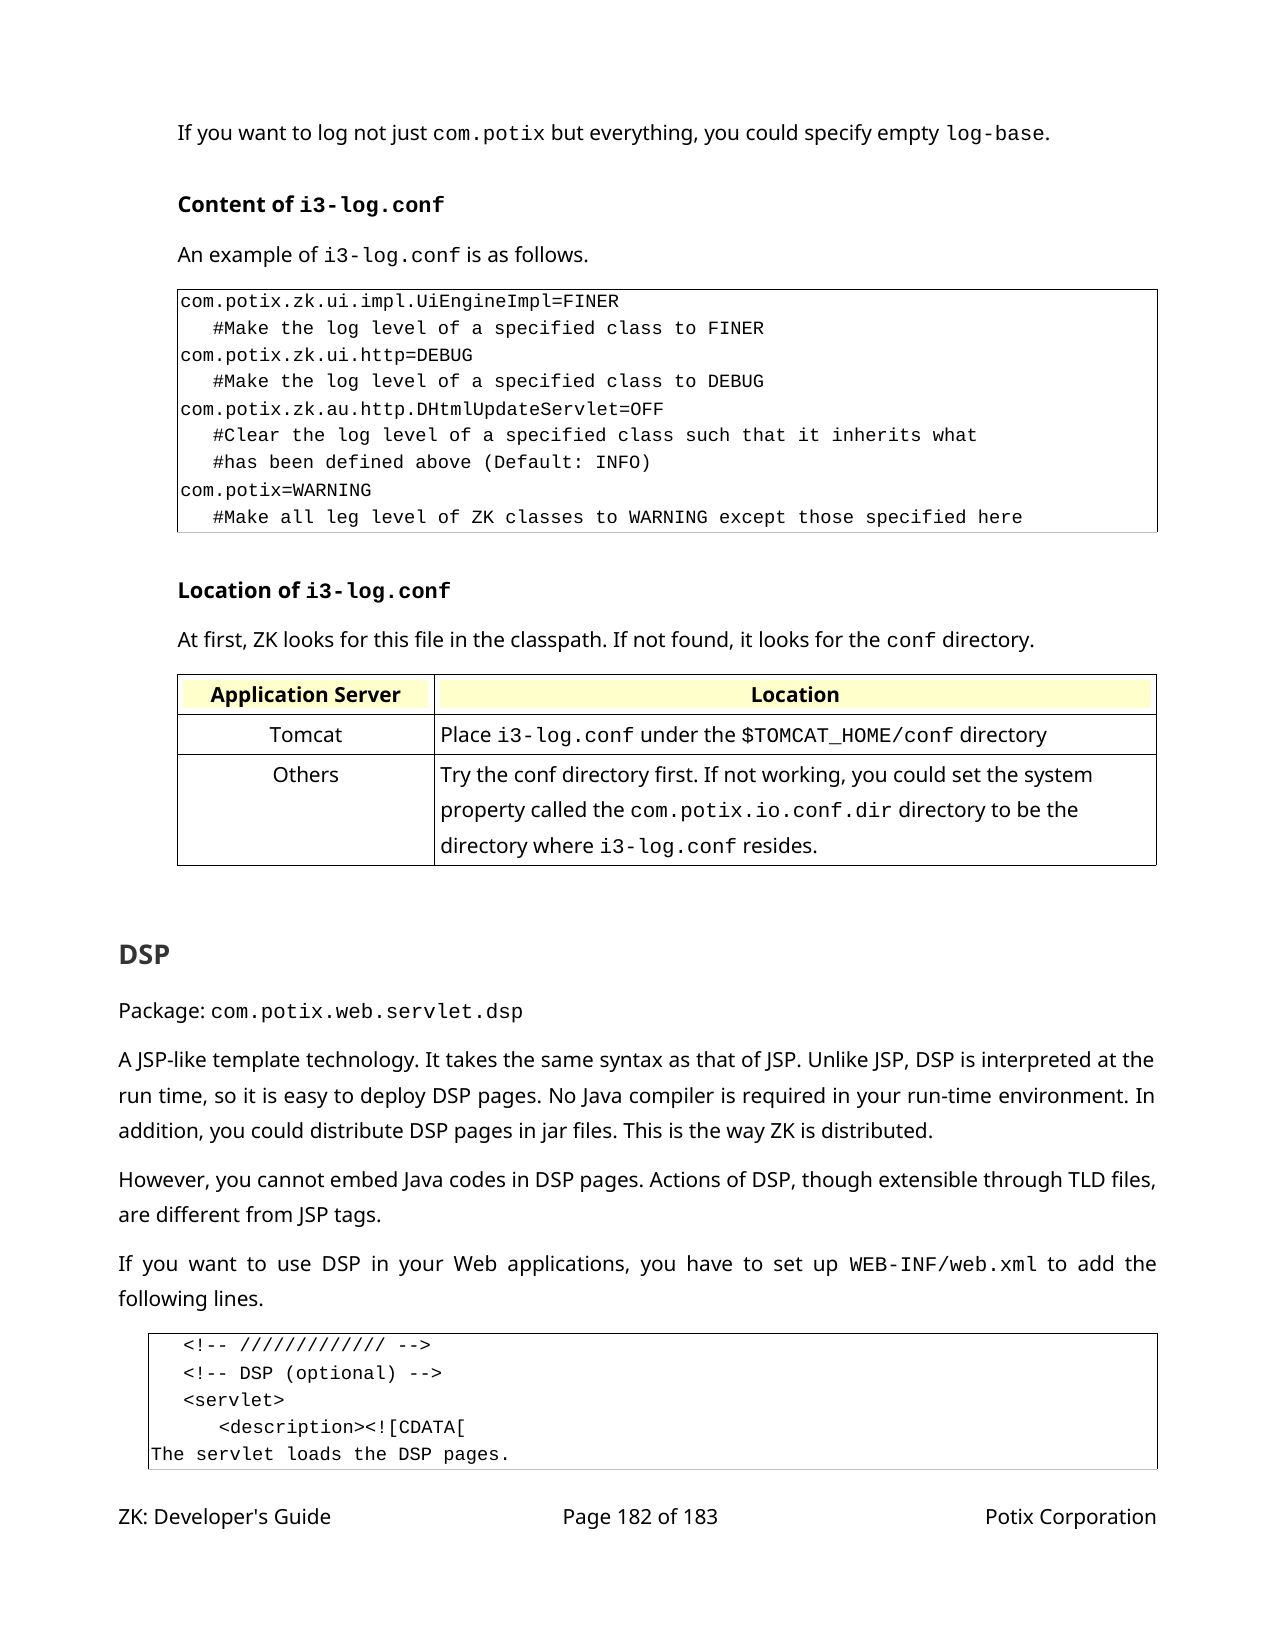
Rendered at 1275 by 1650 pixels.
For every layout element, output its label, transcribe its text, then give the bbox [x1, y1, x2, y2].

table_cell Try the conf directory first. If not working, you could set the system property called the com.potix.io.conf.dir directory to be the directory where i3-log.conf resides. [435, 755, 1156, 865]
text The servlet loads the DSP pages. [149, 1442, 1157, 1469]
text com.potix=WARNING [178, 477, 1157, 502]
table_cell Place i3-log.conf under the $TOMCAT_HOME/conf directory [435, 715, 1156, 754]
text <!-- ///////////// --> [149, 1334, 1157, 1358]
table_header Location [435, 675, 1156, 714]
text #has been defined above (Default: INFO) [178, 450, 1157, 474]
text com.potix.zk.au.http.DHtmlUpdateServlet=OFF #Clear the log level of a specified class such that it inherits what [178, 397, 1157, 447]
text com.potix.zk.ui.impl.UiEngineImpl=FINER [178, 290, 1157, 313]
text <description><![CDATA[ [149, 1415, 1157, 1439]
text If you want to log not just com.potix but everything, you could specify empty log-base. [177, 118, 1157, 147]
text An example of i3-log.conf is as follows. [177, 240, 1157, 268]
text If you want to use DSP in your Web applications, you have to set up WEB-INF/web.xml to add the following lines. [118, 1249, 1157, 1313]
table_cell Others [178, 755, 434, 865]
text However, you cannot embed Java codes in DSP pages. Actions of DSP, though extensible through TLD files, are different from JSP tags. [118, 1165, 1157, 1228]
subtitle Content of i3-log.conf [177, 189, 1157, 219]
subtitle Location of i3-log.conf [177, 574, 1157, 604]
text A JSP-like template technology. It takes the same syntax as that of JSP. Unlike JSP, DSP is interpreted at the run time, so it is easy to deploy DSP pages. No Java compiler is required in your run-time environment. In addition, you could distribute DSP pages in jar files. This is the way ZK is distributed. [118, 1046, 1157, 1144]
text <!-- DSP (optional) --> [149, 1361, 1157, 1385]
text At first, ZK looks for this file in the classpath. If not found, it looks for the conf directory. [177, 625, 1157, 654]
text #Make all leg level of ZK classes to WARNING except those specified here [178, 505, 1157, 532]
text <servlet> [149, 1388, 1157, 1412]
text #Make the log level of a specified class to FINER com.potix.zk.ui.http=DEBUG #Make the log level of a specified class to DEBUG [178, 316, 1157, 394]
subtitle DSP [118, 936, 1157, 973]
text Package: com.potix.web.servlet.dsp [118, 996, 1157, 1025]
table_header Application Server [178, 675, 434, 714]
table_cell Tomcat [178, 715, 434, 754]
